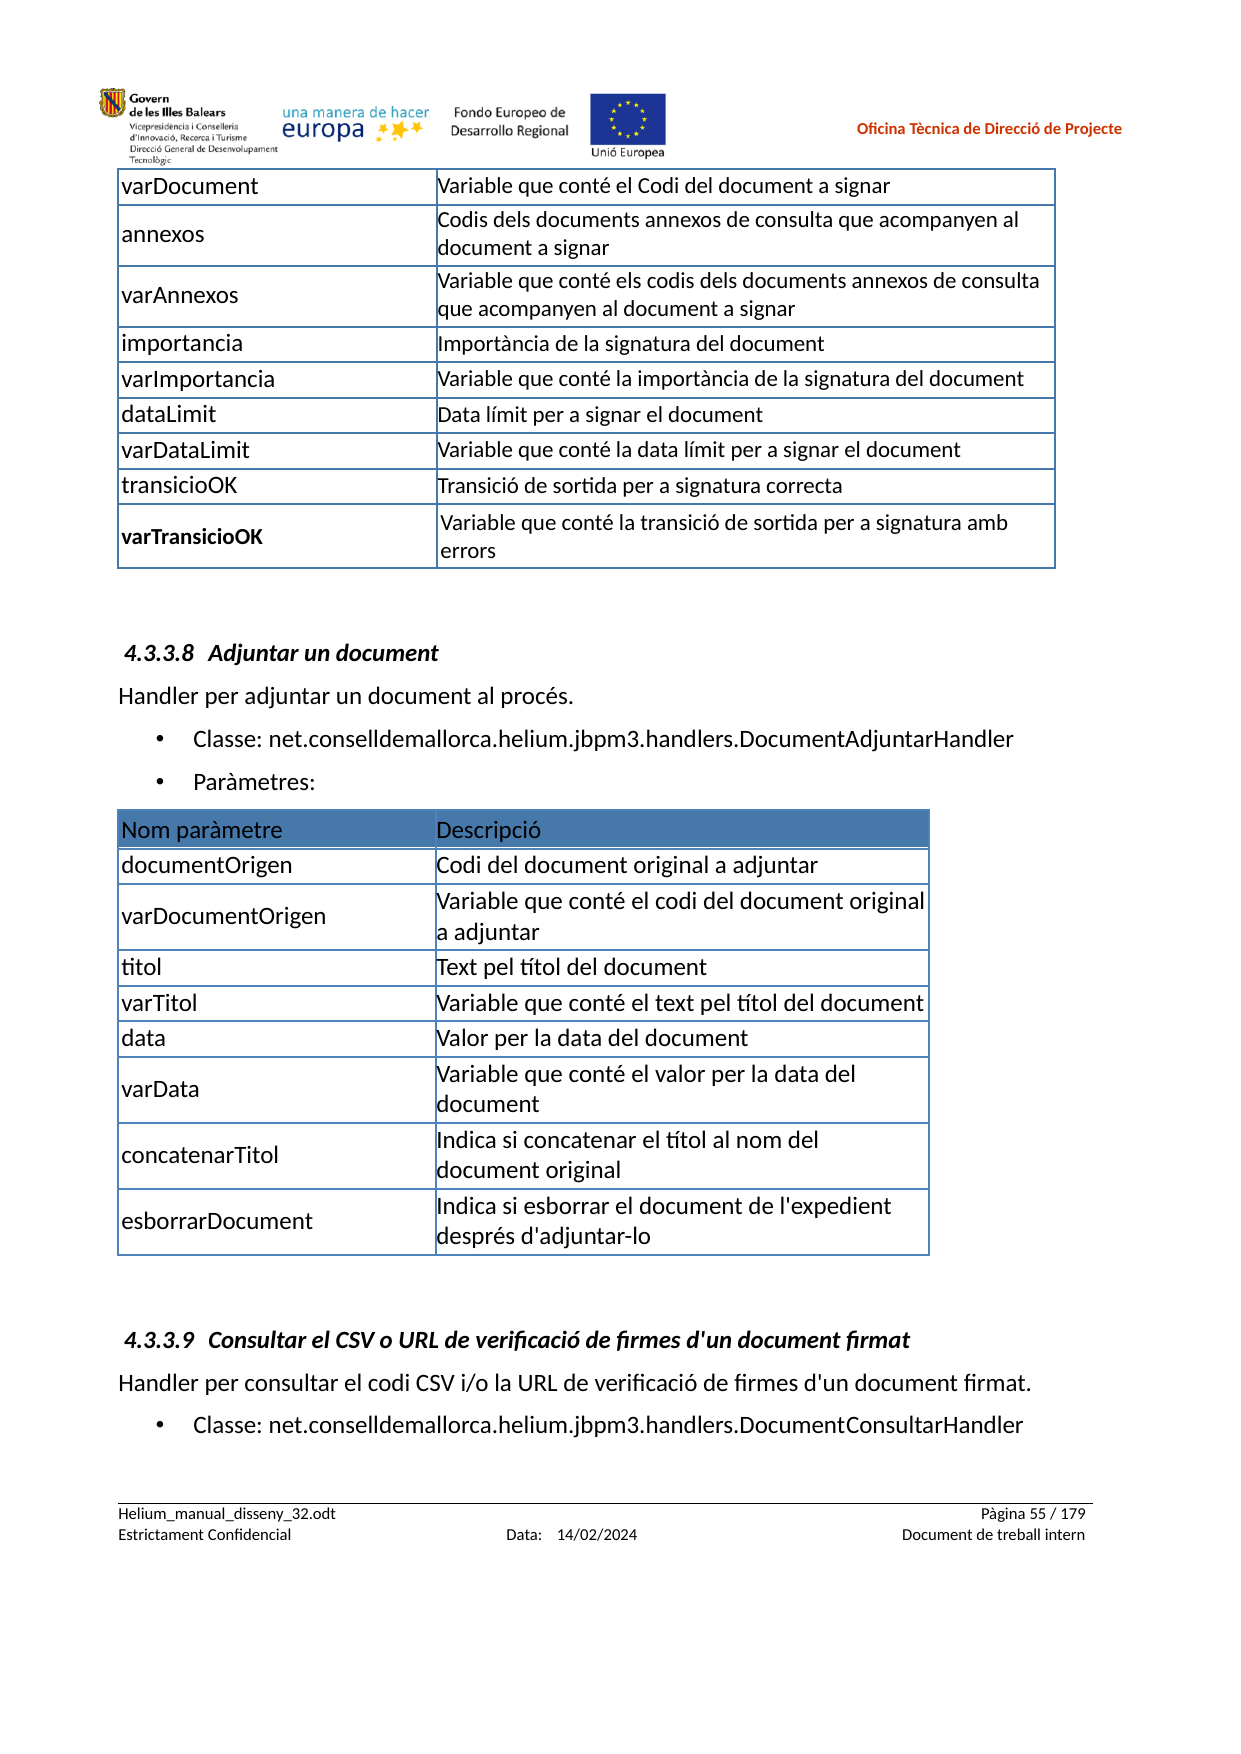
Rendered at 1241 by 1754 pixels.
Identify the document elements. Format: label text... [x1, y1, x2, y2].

table_cell Variable que conté el codi del document original a adjuntar [437, 885, 928, 949]
table_cell varTransicioOK [119, 505, 436, 567]
table_cell Variable que conté la importància de la signatura del document [438, 363, 1054, 397]
table_cell documentOrigen [119, 850, 435, 883]
text Handler per consultar el codi CSV i/o la URL de verificació de firmes d'un document firmat. [118, 1367, 1122, 1397]
table_cell dataLimit [119, 399, 436, 432]
table_cell transicioOK [119, 470, 436, 503]
picture [99, 87, 668, 166]
list Classe: net.conselldemallorca.helium.jbpm3.handlers.DocumentAdjuntarHandler [156, 723, 1122, 753]
table_header Nom paràmetre [119, 811, 435, 847]
table_cell Variable que conté la transició de sortida per a signatura amb errors [438, 505, 1054, 567]
table_cell Indica si esborrar el document de l'expedient després d'adjuntar-lo [437, 1190, 928, 1254]
table_cell esborrarDocument [119, 1190, 435, 1254]
table_cell varDocumentOrigen [119, 885, 435, 949]
table_cell Variable que conté el text pel títol del document [437, 987, 928, 1020]
list Classe: net.conselldemallorca.helium.jbpm3.handlers.DocumentConsultarHandler [156, 1410, 1122, 1440]
table_cell varDataLimit [119, 434, 436, 468]
table_cell varAnnexos [119, 267, 436, 326]
table_cell concatenarTitol [119, 1124, 435, 1188]
table_cell titol [119, 951, 435, 984]
table_header Descripció [437, 811, 928, 847]
table_cell varDocument [119, 170, 436, 203]
table_cell Codis dels documents annexos de consulta que acompanyen al document a signar [438, 206, 1054, 264]
table_cell Codi del document original a adjuntar [437, 850, 928, 883]
table_cell Variable que conté el Codi del document a signar [438, 170, 1054, 203]
table_cell Transició de sortida per a signatura correcta [438, 470, 1054, 503]
subtitle Adjuntar un document [118, 637, 1122, 667]
table_cell varTitol [119, 987, 435, 1020]
table_cell Variable que conté els codis dels documents annexos de consulta que acompanyen al document a signar [438, 267, 1054, 326]
table_cell data [119, 1022, 435, 1056]
table_cell Data límit per a signar el document [438, 399, 1054, 432]
table_cell varImportancia [119, 363, 436, 397]
table_cell annexos [119, 206, 436, 264]
table_cell Variable que conté el valor per la data del document [437, 1058, 928, 1122]
table_cell varData [119, 1058, 435, 1122]
table_cell Valor per la data del document [437, 1022, 928, 1056]
list Paràmetres: [156, 766, 1122, 797]
table_cell importancia [119, 328, 436, 361]
table_cell Variable que conté la data límit per a signar el document [438, 434, 1054, 468]
table_cell Importància de la signatura del document [438, 328, 1054, 361]
table_cell Indica si concatenar el títol al nom del document original [437, 1124, 928, 1188]
subtitle Consultar el CSV o URL de verificació de firmes d'un document firmat [118, 1324, 1122, 1354]
table_cell Text pel títol del document [437, 951, 928, 984]
text Handler per adjuntar un document al procés. [118, 680, 1122, 711]
